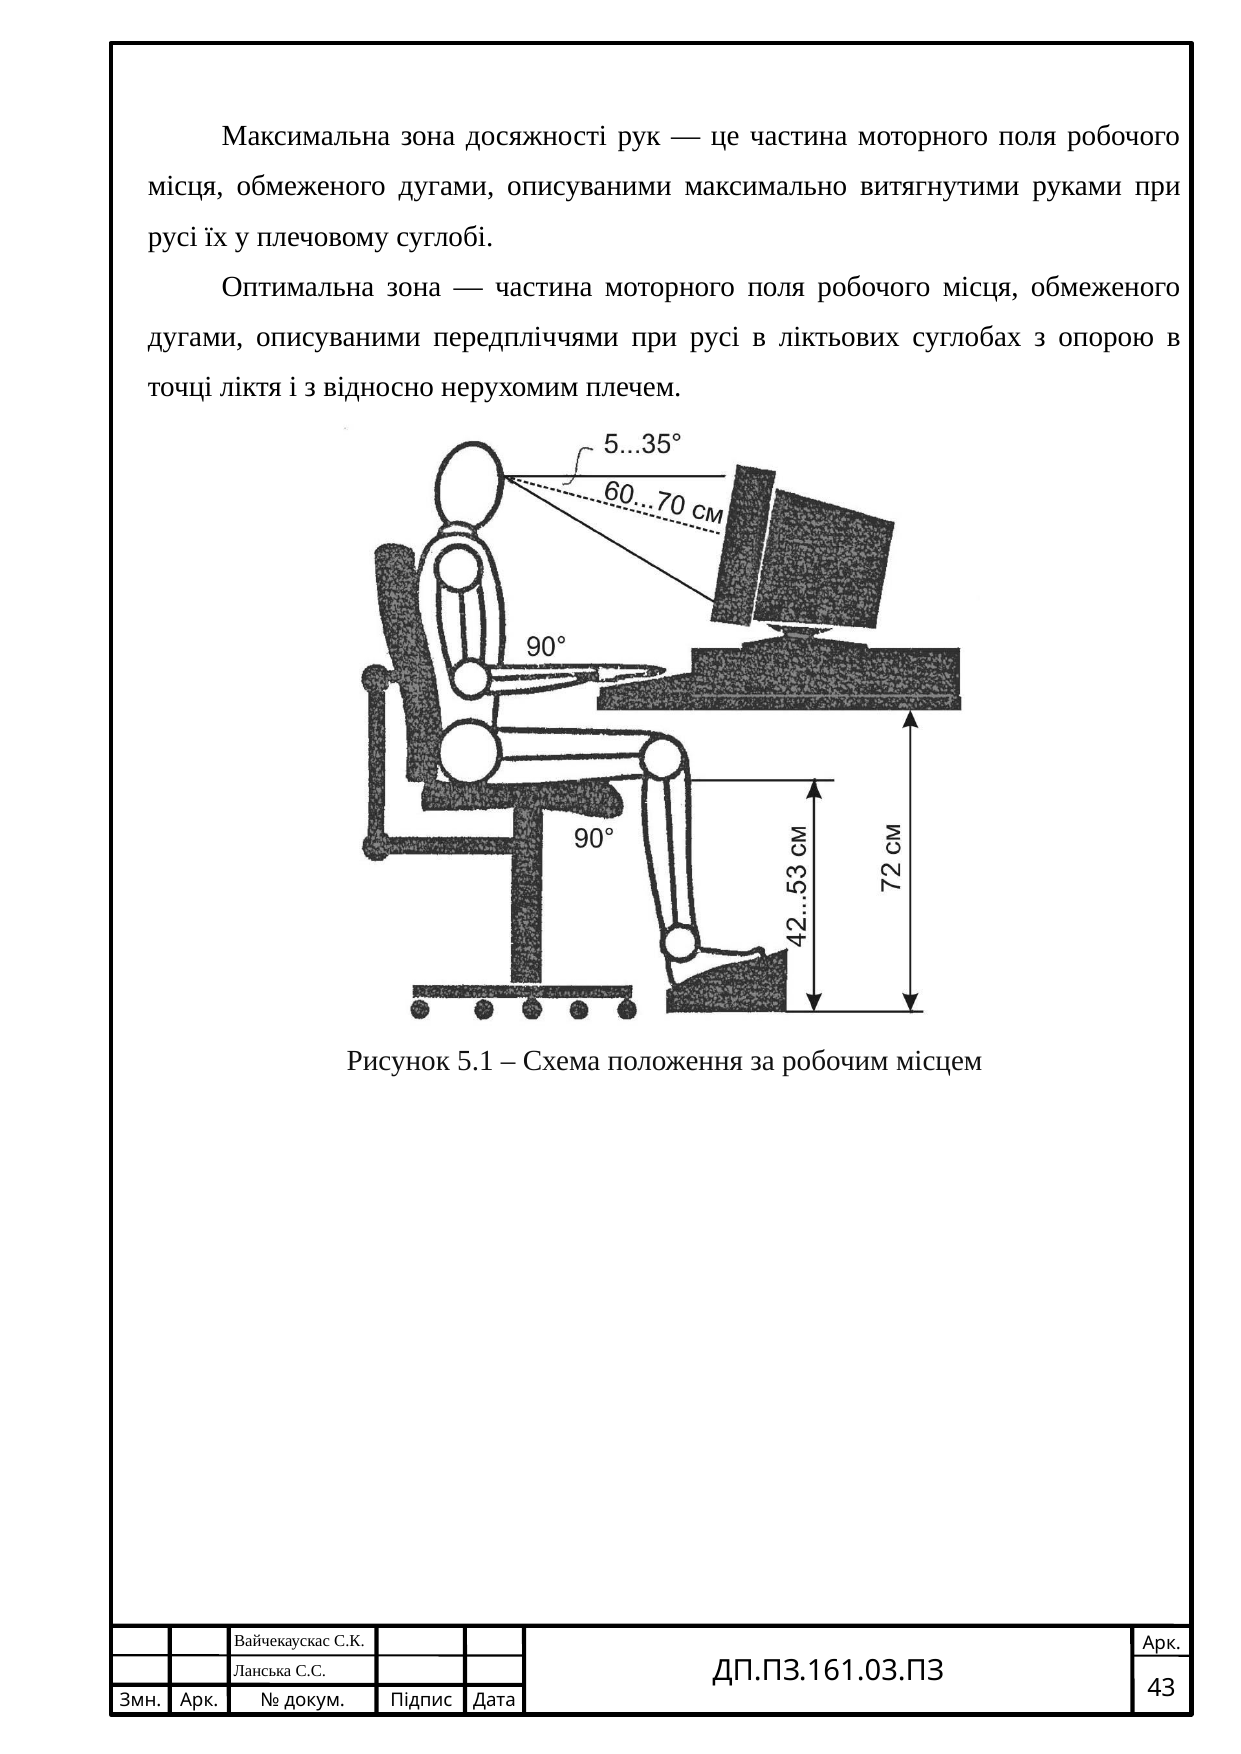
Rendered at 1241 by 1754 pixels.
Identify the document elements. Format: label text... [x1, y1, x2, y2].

text Рисунок 5.1 – Схема положення за робочим місцем [148, 1043, 1181, 1077]
text Максимальна зона досяжності рук ― це частина моторного поля робочого місця, обмеженого дугами, описуваними максимально витягнутими руками при русі їх у плечовому суглобі. [148, 118, 1181, 252]
text Оптимальна зона ― частина моторного поля робочого місця, обмеженого дугами, описуваними передпліччями при русі в ліктьових суглобах з опорою в точці ліктя і з відносно нерухомим плечем. [148, 269, 1181, 403]
picture [343, 420, 986, 1044]
